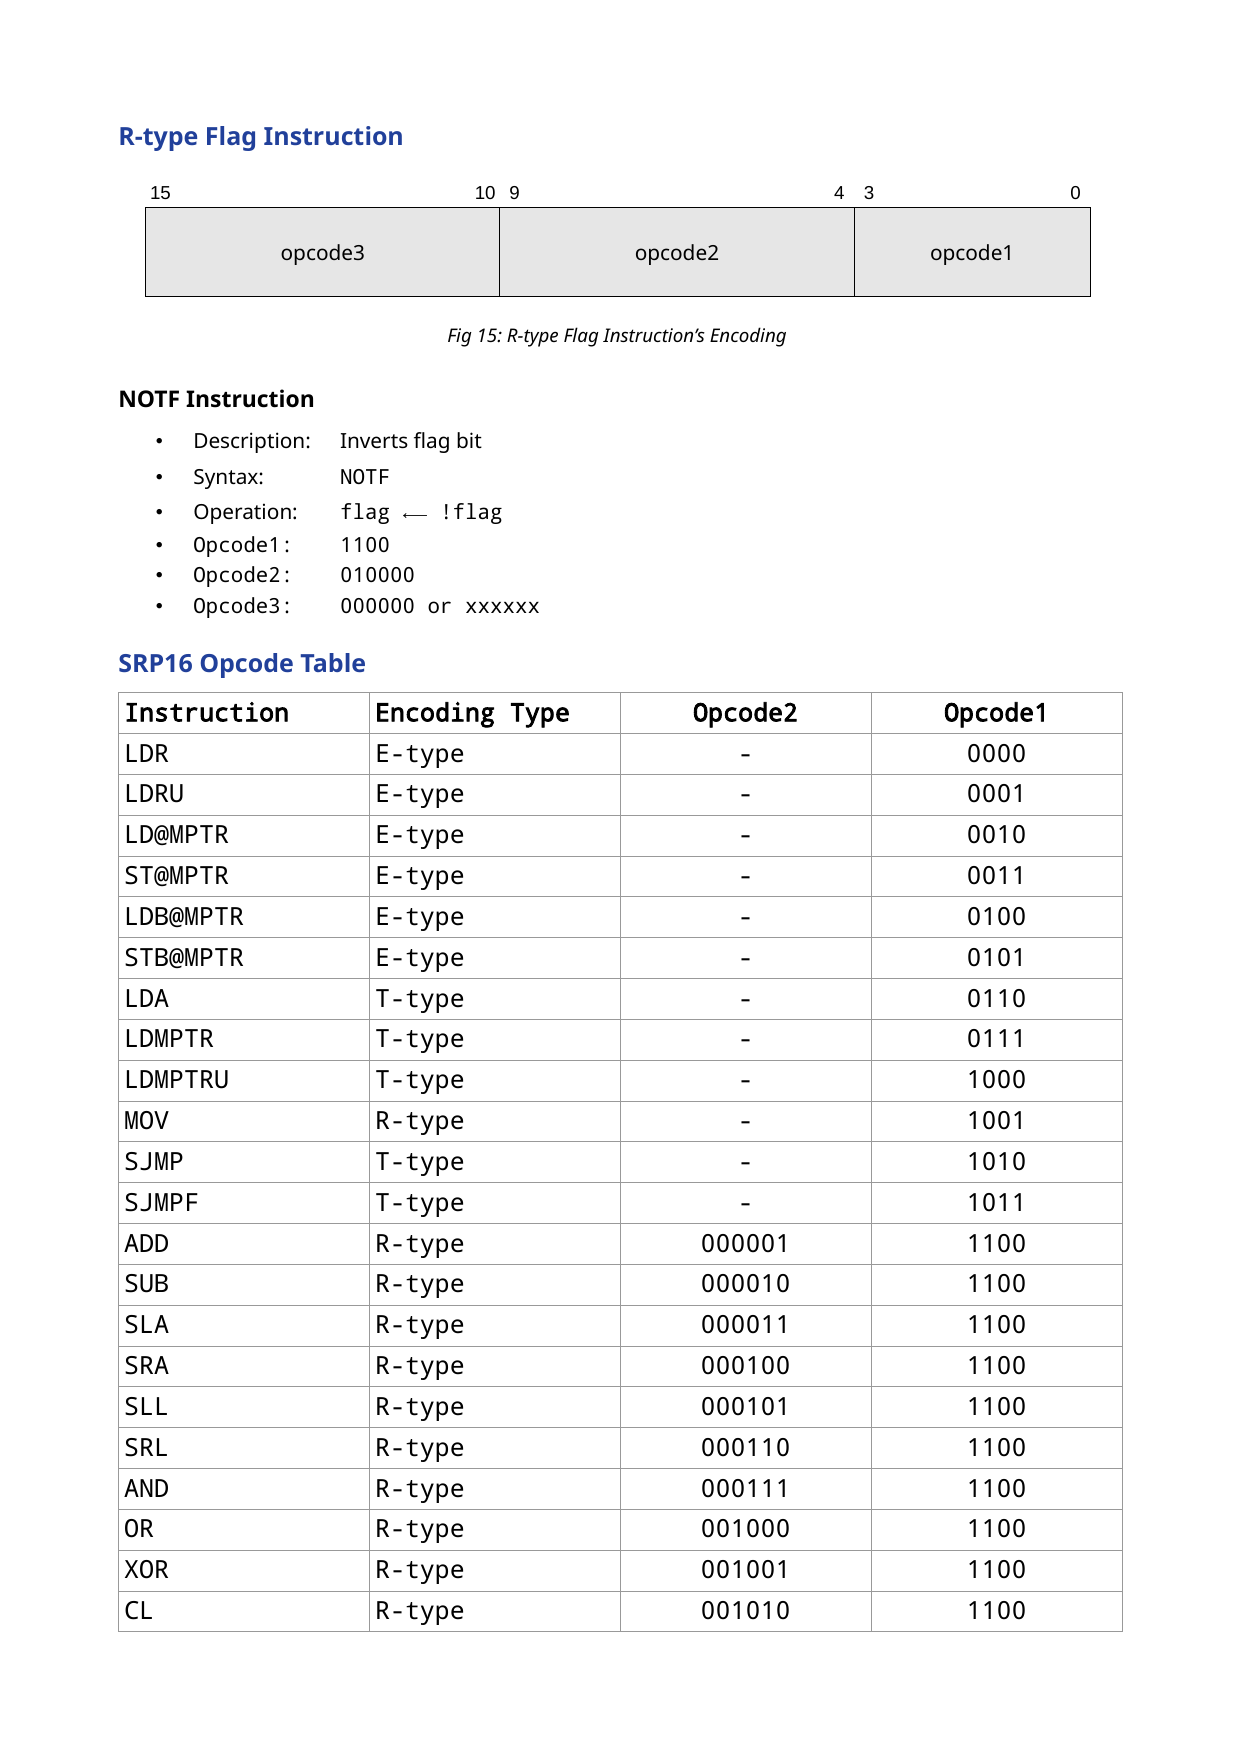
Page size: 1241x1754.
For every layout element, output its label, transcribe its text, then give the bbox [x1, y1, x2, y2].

table_cell 1100 [872, 1592, 1122, 1631]
table_cell SLA [119, 1306, 369, 1346]
table_cell 001001 [621, 1551, 871, 1591]
table_cell LDRU [119, 775, 369, 815]
table_cell MOV [119, 1102, 369, 1141]
list Opcode3: 000000 or xxxxxx [156, 594, 1122, 618]
table_cell ST@MPTR [119, 857, 369, 896]
table_cell - [621, 734, 871, 774]
table_cell STB@MPTR [119, 938, 369, 978]
table_cell 000110 [621, 1428, 871, 1468]
table_cell 000001 [621, 1224, 871, 1264]
subtitle R-type Flag Instruction [118, 118, 1122, 152]
list Opcode1: 1100 [156, 533, 1122, 557]
table_cell 1100 [872, 1469, 1122, 1509]
table_cell - [621, 938, 871, 978]
table_cell R-type [370, 1347, 620, 1386]
table_cell 1100 [872, 1265, 1122, 1305]
table_cell R-type [370, 1592, 620, 1631]
table_cell 0111 [872, 1020, 1122, 1060]
table_cell E-type [370, 938, 620, 978]
table_header Opcode1 [872, 693, 1122, 733]
table_cell SRL [119, 1428, 369, 1468]
table_cell 1000 [872, 1061, 1122, 1101]
table_cell 1100 [872, 1510, 1122, 1550]
list Opcode2: 010000 [156, 563, 1122, 588]
table_cell R-type [370, 1265, 620, 1305]
table_cell - [621, 979, 871, 1019]
subtitle SRP16 Opcode Table [118, 646, 1122, 680]
table_header Encoding Type [370, 693, 620, 733]
table_cell R-type [370, 1428, 620, 1468]
table_cell - [621, 897, 871, 937]
subtitle NOTF Instruction [118, 162, 1122, 414]
table_cell T-type [370, 1142, 620, 1182]
table_cell LDR [119, 734, 369, 774]
table_cell - [621, 1183, 871, 1223]
table_cell T-type [370, 1061, 620, 1101]
list Description: Inverts flag bit [156, 427, 1122, 455]
table_cell 0101 [872, 938, 1122, 978]
table_cell 0100 [872, 897, 1122, 937]
table_cell R-type [370, 1551, 620, 1591]
table_cell 000011 [621, 1306, 871, 1346]
table_cell T-type [370, 1020, 620, 1060]
table_cell E-type [370, 775, 620, 815]
table_cell ADD [119, 1224, 369, 1264]
table_cell LDB@MPTR [119, 897, 369, 937]
table_cell 1011 [872, 1183, 1122, 1223]
table_cell LDA [119, 979, 369, 1019]
table_cell CL [119, 1592, 369, 1631]
table_cell R-type [370, 1469, 620, 1509]
table_cell T-type [370, 1183, 620, 1223]
table_cell LDMPTR [119, 1020, 369, 1060]
table_cell LDMPTRU [119, 1061, 369, 1101]
table_cell OR [119, 1510, 369, 1550]
table_cell 0010 [872, 816, 1122, 856]
table_cell 0000 [872, 734, 1122, 774]
table_cell 1100 [872, 1428, 1122, 1468]
table_cell 1100 [872, 1551, 1122, 1591]
table_cell R-type [370, 1510, 620, 1550]
table_cell 001000 [621, 1510, 871, 1550]
text [145, 197, 1091, 207]
table_header Opcode2 [621, 693, 871, 733]
table_cell SUB [119, 1265, 369, 1305]
table_cell SJMP [119, 1142, 369, 1182]
table_header Instruction [119, 693, 369, 733]
table_cell 1001 [872, 1102, 1122, 1141]
table_cell 1010 [872, 1142, 1122, 1182]
table_cell 1100 [872, 1387, 1122, 1427]
table_cell 0110 [872, 979, 1122, 1019]
table_cell - [621, 1142, 871, 1182]
table_cell E-type [370, 897, 620, 937]
table_cell 0011 [872, 857, 1122, 896]
table_cell R-type [370, 1224, 620, 1264]
table_cell 1100 [872, 1224, 1122, 1264]
table_cell 001010 [621, 1592, 871, 1631]
table_cell - [621, 1020, 871, 1060]
list Syntax: NOTF [156, 462, 1122, 490]
table_cell - [621, 816, 871, 856]
table_cell R-type [370, 1387, 620, 1427]
table_cell AND [119, 1469, 369, 1509]
table_cell R-type [370, 1102, 620, 1141]
table_cell 1100 [872, 1347, 1122, 1386]
table_cell R-type [370, 1306, 620, 1346]
table_cell - [621, 1061, 871, 1101]
table_cell 000100 [621, 1347, 871, 1386]
table_cell E-type [370, 857, 620, 896]
table_cell E-type [370, 734, 620, 774]
table_cell - [621, 1102, 871, 1141]
table_cell SJMPF [119, 1183, 369, 1223]
table_cell 0001 [872, 775, 1122, 815]
table_cell XOR [119, 1551, 369, 1591]
table_cell - [621, 857, 871, 896]
table_cell - [621, 775, 871, 815]
table_cell SRA [119, 1347, 369, 1386]
table_cell T-type [370, 979, 620, 1019]
list Operation: flag ⟵ !flag [156, 497, 1122, 526]
table_cell 000111 [621, 1469, 871, 1509]
table_cell 000101 [621, 1387, 871, 1427]
table_cell LD@MPTR [119, 816, 369, 856]
text Fig 15: R-type Flag Instruction’s Encoding [145, 297, 1091, 348]
table_cell 000010 [621, 1265, 871, 1305]
table_cell 1100 [872, 1306, 1122, 1346]
table_cell E-type [370, 816, 620, 856]
table_cell SLL [119, 1387, 369, 1427]
